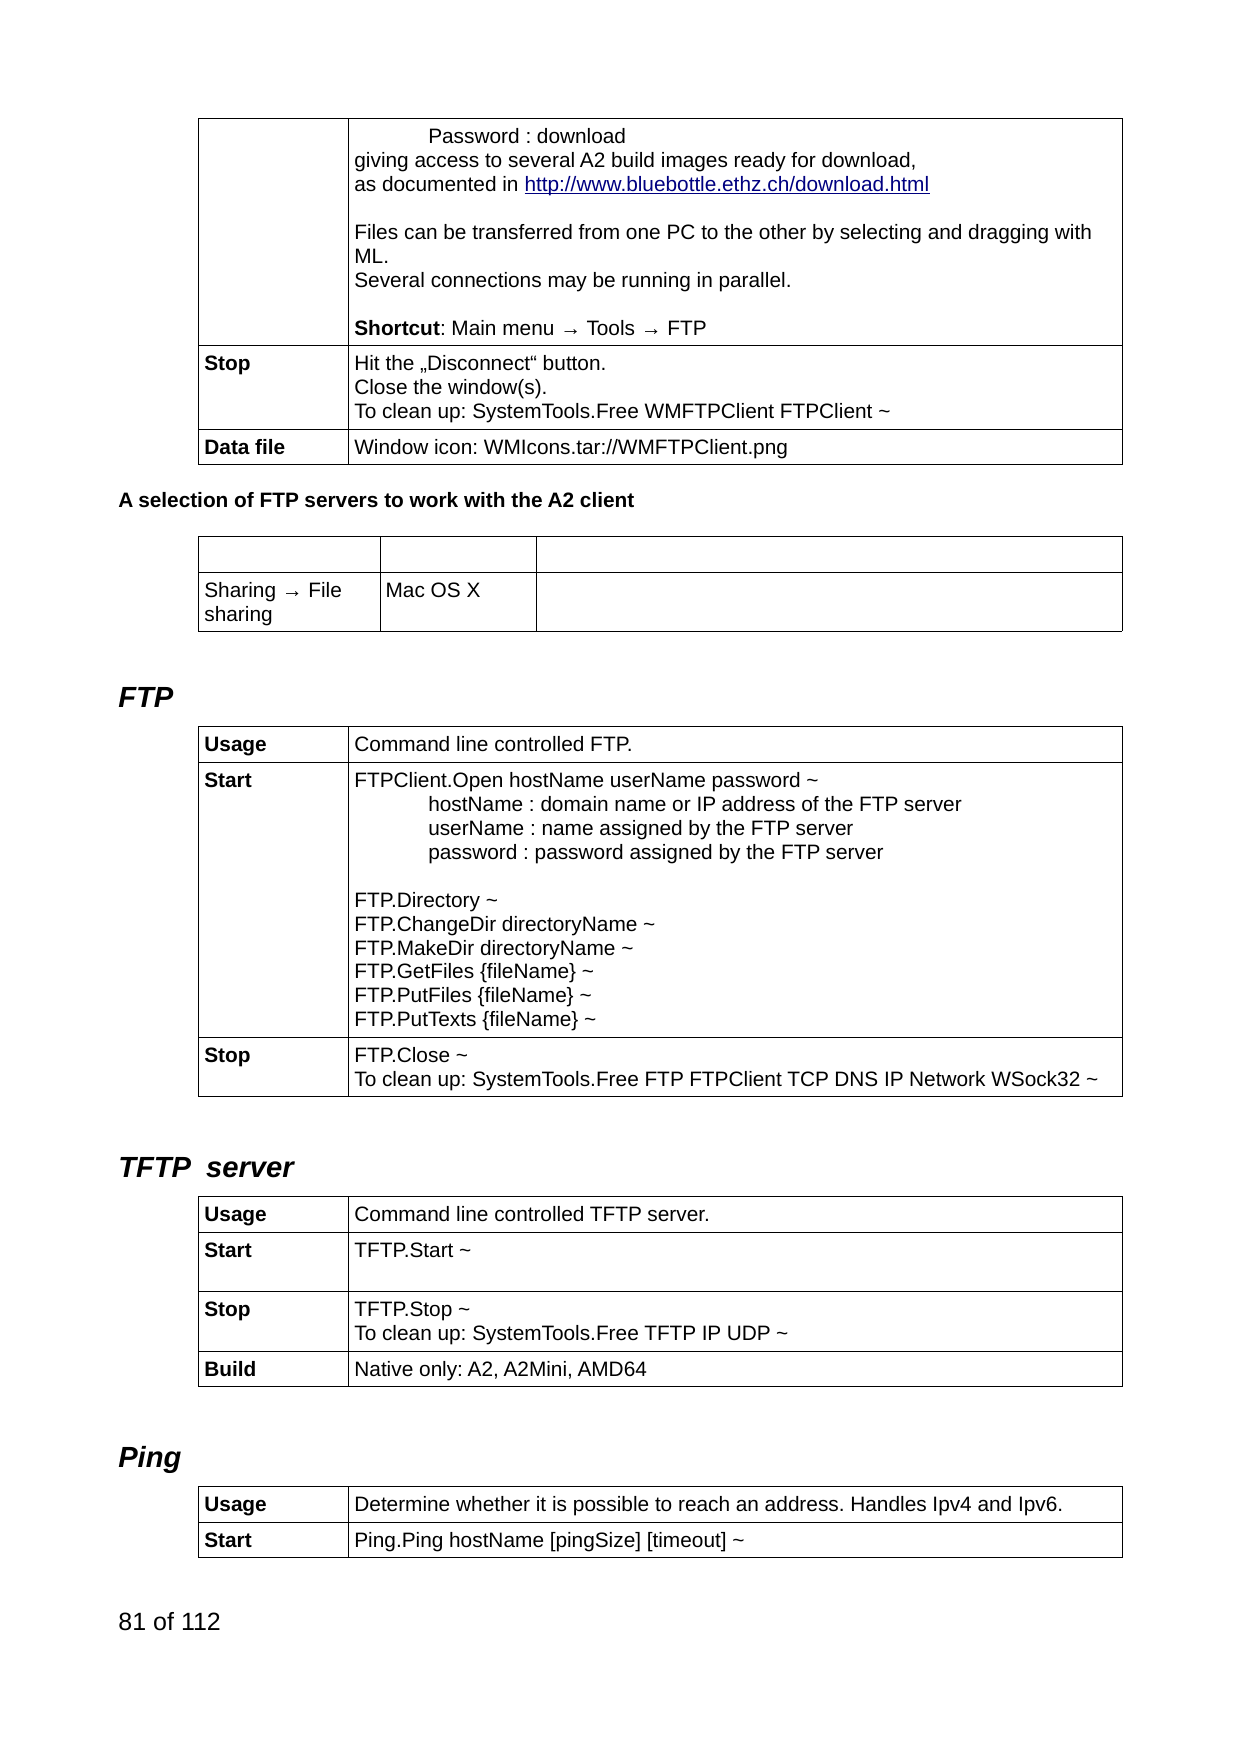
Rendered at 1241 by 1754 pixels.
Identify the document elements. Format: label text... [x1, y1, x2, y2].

table_cell Window icon: WMIcons.tar://WMFTPClient.png [349, 430, 1122, 464]
table_cell Start [199, 1233, 348, 1291]
table_cell Stop [199, 1292, 348, 1351]
table_cell Stop [199, 346, 348, 429]
table_cell Data file [199, 430, 348, 464]
table_header Determine whether it is possible to reach an address. Handles Ipv4 and Ipv6. [349, 1487, 1122, 1522]
table_cell FTP.Close ~ To clean up: SystemTools.Free FTP FTPClient TCP DNS IP Network WSock32 ~ [349, 1038, 1122, 1096]
table_cell Hit the „Disconnect“ button. Close the window(s). To clean up: SystemTools.Free WMFTPClient FTPClient ~ [349, 346, 1122, 429]
table_cell [537, 573, 1122, 631]
subtitle Ping [118, 1440, 1122, 1474]
table_header [199, 537, 380, 572]
table_header Usage [199, 1487, 348, 1522]
table_header Usage [199, 1197, 348, 1232]
table_header Command line controlled FTP. [349, 727, 1122, 762]
table_cell Start [199, 763, 348, 1037]
table_cell FTPClient.Open hostName userName password ~ hostName : domain name or IP address of the FTP server userName : name assigned by the FTP server password : password assigned by the FTP server FTP.Directory ~ FTP.ChangeDir directoryName ~ FTP.MakeDir directoryName ~ FTP.GetFiles {fileName} ~ FTP.PutFiles {fileName} ~ FTP.PutTexts {fileName} ~ [349, 763, 1122, 1037]
table_cell [199, 119, 348, 345]
table_cell Password : download giving access to several A2 build images ready for download, as documented in http://www.bluebottle.ethz.ch/download.html Files can be transferred from one PC to the other by selecting and dragging with ML. Several connections may be running in parallel. Shortcut: Main menu → Tools → FTP [349, 119, 1122, 345]
table_cell Sharing → File sharing [199, 573, 380, 631]
table_cell Start [199, 1523, 348, 1557]
table_cell Mac OS X [381, 573, 536, 631]
table_cell TFTP.Start ~ [349, 1233, 1122, 1291]
table_cell Ping.Ping hostName [pingSize] [timeout] ~ [349, 1523, 1122, 1557]
table_cell TFTP.Stop ~ To clean up: SystemTools.Free TFTP IP UDP ~ [349, 1292, 1122, 1351]
table_header Command line controlled TFTP server. [349, 1197, 1122, 1232]
table_cell Build [199, 1352, 348, 1386]
table_cell Stop [199, 1038, 348, 1096]
text A selection of FTP servers to work with the A2 client [118, 488, 1122, 512]
subtitle FTP [118, 680, 1122, 714]
table_header [381, 537, 536, 572]
table_header [537, 537, 1122, 572]
table_cell Native only: A2, A2Mini, AMD64 [349, 1352, 1122, 1386]
table_header Usage [199, 727, 348, 762]
subtitle TFTP server [118, 1150, 1122, 1184]
